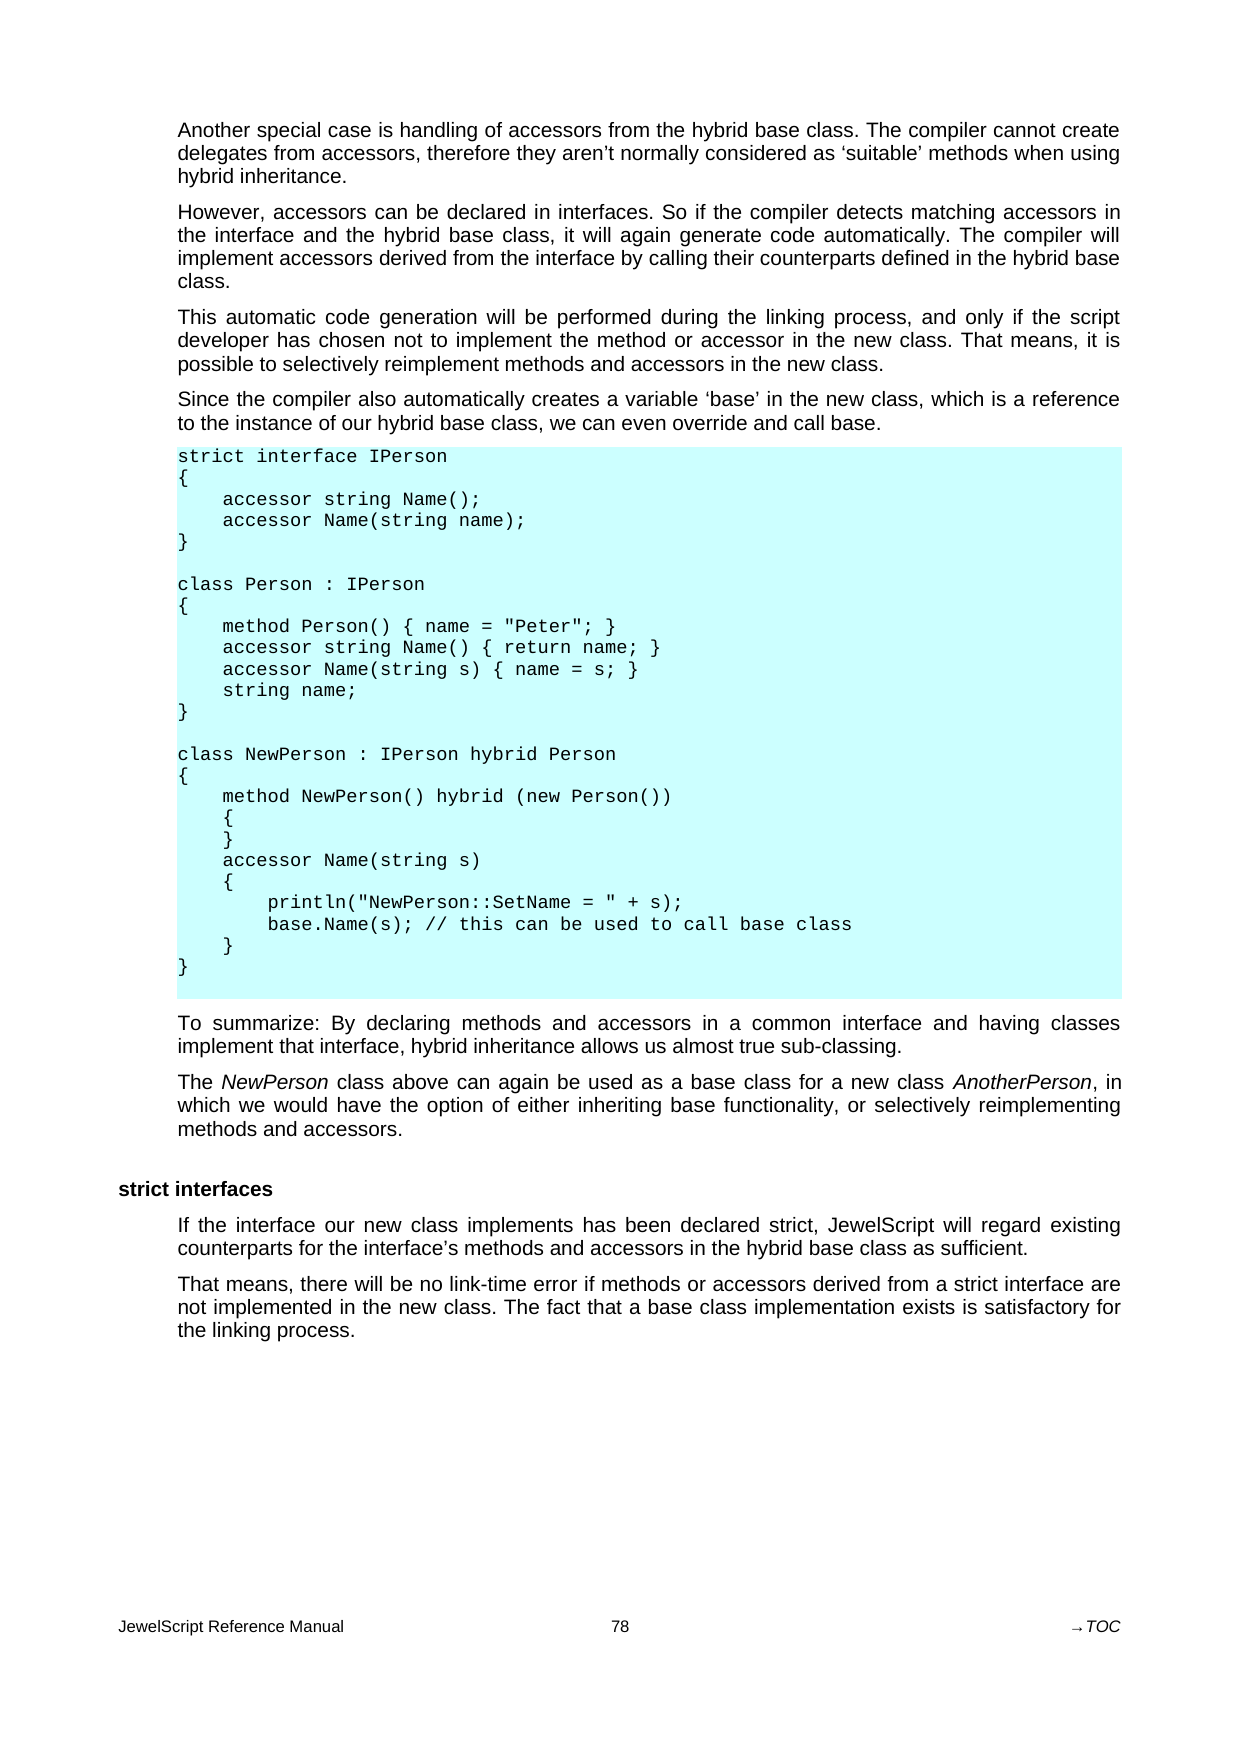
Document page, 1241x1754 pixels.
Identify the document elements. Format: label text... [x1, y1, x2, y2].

text Another special case is handling of accessors from the hybrid base class. The compiler cannot create delegates from accessors, therefore they aren’t normally considered as ‘suitable’ methods when using hybrid inheritance. [177, 118, 1122, 188]
text That means, there will be no link-time error if methods or accessors derived from a strict interface are not implemented in the new class. The fact that a base class implementation exists is satisfactory for the linking process. [177, 1273, 1122, 1342]
text The NewPerson class above can again be used as a base class for a new class AnotherPerson, in which we would have the option of either inheriting base functionality, or selectively reimplementing methods and accessors. [177, 1071, 1122, 1140]
subtitle strict interfaces [118, 1178, 1122, 1201]
text If the interface our new class implements has been declared strict, JewelScript will regard existing counterparts for the interface’s methods and accessors in the hybrid base class as sufficient. [177, 1214, 1122, 1260]
text However, accessors can be declared in interfaces. So if the compiler detects matching accessors in the interface and the hybrid base class, it will again generate code automatically. The compiler will implement accessors derived from the interface by calling their counterparts defined in the hybrid base class. [177, 200, 1122, 293]
text To summarize: By declaring methods and accessors in a common interface and having classes implement that interface, hybrid inheritance allows us almost true sub-classing. [177, 1012, 1122, 1058]
text Since the compiler also automatically creates a variable ‘base’ in the new class, which is a reference to the instance of our hybrid base class, we can even override and call base. [177, 388, 1122, 434]
text strict interface IPerson { accessor string Name(); accessor Name(string name); } class Person : IPerson { method Person() { name = "Peter"; } accessor string Name() { return name; } accessor Name(string s) { name = s; } string name; } class NewPerson : IPerson hybrid Person { method NewPerson() hybrid (new Person()) { } accessor Name(string s) { println("NewPerson::SetName = " + s); base.Name(s); // this can be used to call base class } } [177, 447, 1122, 999]
text This automatic code generation will be performed during the linking process, and only if the script developer has chosen not to implement the method or accessor in the new class. That means, it is possible to selectively reimplement methods and accessors in the new class. [177, 306, 1122, 375]
